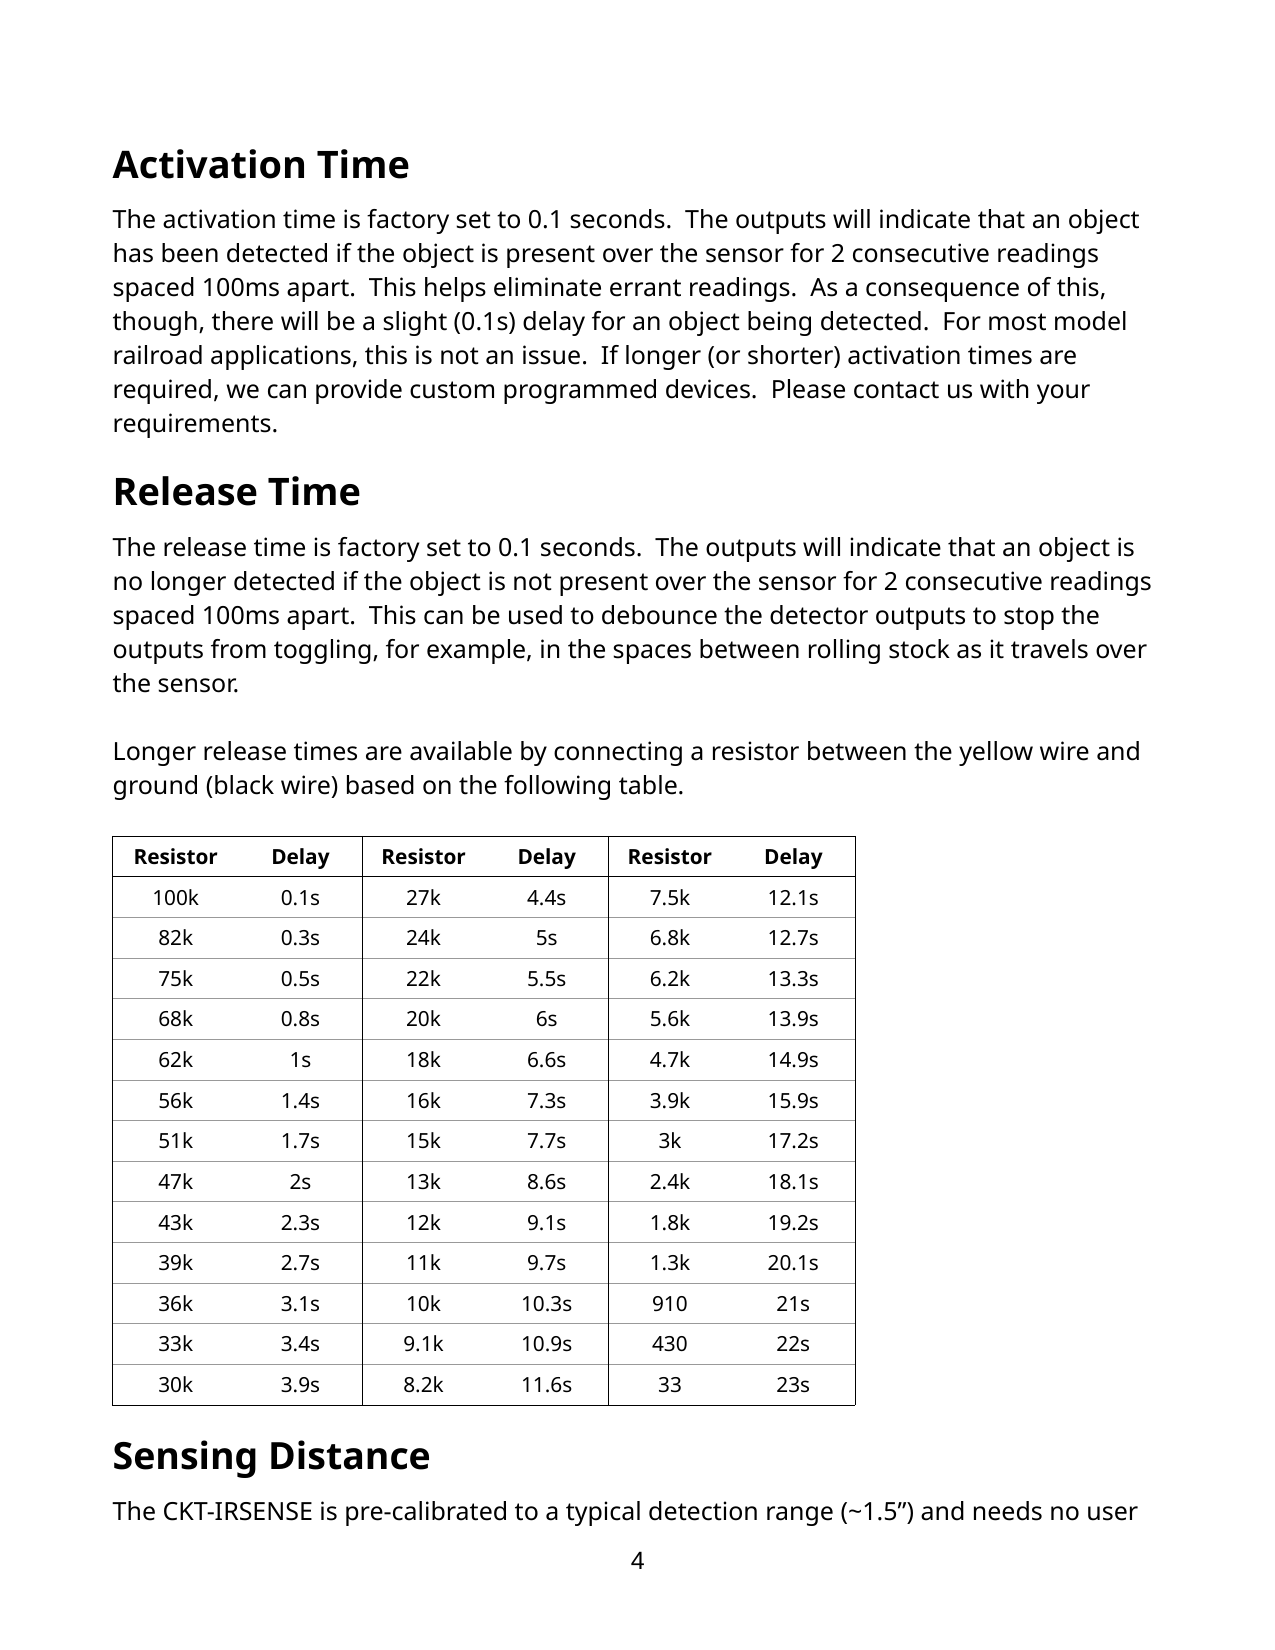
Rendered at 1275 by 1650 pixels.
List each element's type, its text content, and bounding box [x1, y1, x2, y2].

table_cell 6s [485, 999, 608, 1039]
subtitle Release Time [112, 465, 1162, 517]
table_cell 47k [113, 1162, 238, 1201]
table_cell 22s [731, 1324, 855, 1364]
subtitle Activation Time [112, 137, 1162, 189]
table_cell 0.3s [239, 918, 362, 958]
table_cell 7.7s [485, 1121, 608, 1161]
table_cell 910 [609, 1284, 731, 1323]
table_cell 36k [113, 1284, 238, 1323]
text Longer release times are available by connecting a resistor between the yellow wire and ground (black wire) based on the following table. [112, 734, 1162, 802]
table_cell 12.1s [731, 877, 855, 917]
table_cell 19.2s [731, 1202, 855, 1242]
table_cell 2.3s [239, 1202, 362, 1242]
table_cell 6.2k [609, 959, 731, 998]
table_cell 5.5s [485, 959, 608, 998]
table_cell 56k [113, 1081, 238, 1120]
table_cell 24k [363, 918, 485, 958]
table_cell 27k [363, 877, 485, 917]
table_cell 82k [113, 918, 238, 958]
table_cell 430 [609, 1324, 731, 1364]
table_cell 1.3k [609, 1243, 731, 1283]
table_cell 4.4s [485, 877, 608, 917]
table_cell 13.3s [731, 959, 855, 998]
table_cell 10.3s [485, 1284, 608, 1323]
table_cell 14.9s [731, 1040, 855, 1079]
table_cell 22k [363, 959, 485, 998]
table_header Delay [239, 837, 362, 876]
table_cell 8.2k [363, 1365, 485, 1404]
table_cell 1.7s [239, 1121, 362, 1161]
table_cell 33 [609, 1365, 731, 1404]
table_cell 1s [239, 1040, 362, 1079]
subtitle Sensing Distance [112, 1430, 1162, 1481]
table_header Resistor [363, 837, 485, 876]
table_cell 6.6s [485, 1040, 608, 1079]
table_cell 20.1s [731, 1243, 855, 1283]
table_cell 39k [113, 1243, 238, 1283]
table_cell 23s [731, 1365, 855, 1404]
table_cell 3.9k [609, 1081, 731, 1120]
text The CKT-IRSENSE is pre-calibrated to a typical detection range (~1.5”) and needs no user [112, 1493, 1162, 1527]
table_cell 1.8k [609, 1202, 731, 1242]
table_cell 4.7k [609, 1040, 731, 1079]
text The activation time is factory set to 0.1 seconds. The outputs will indicate that an object has been detected if the object is present over the sensor for 2 consecutive readings spaced 100ms apart. This helps eliminate errant readings. As a consequence of this, though, there will be a slight (0.1s) delay for an object being detected. For most model railroad applications, this is not an issue. If longer (or shorter) activation times are required, we can provide custom programmed devices. Please contact us with your requirements. [112, 202, 1162, 440]
table_cell 3k [609, 1121, 731, 1161]
table_cell 33k [113, 1324, 238, 1364]
table_cell 15k [363, 1121, 485, 1161]
table_cell 68k [113, 999, 238, 1039]
table_cell 62k [113, 1040, 238, 1079]
table_cell 11k [363, 1243, 485, 1283]
table_cell 9.1s [485, 1202, 608, 1242]
table_cell 18k [363, 1040, 485, 1079]
table_cell 6.8k [609, 918, 731, 958]
table_cell 100k [113, 877, 238, 917]
table_cell 13k [363, 1162, 485, 1201]
table_cell 2s [239, 1162, 362, 1201]
table_cell 10.9s [485, 1324, 608, 1364]
table_cell 15.9s [731, 1081, 855, 1120]
table_cell 7.5k [609, 877, 731, 917]
table_cell 16k [363, 1081, 485, 1120]
table_cell 21s [731, 1284, 855, 1323]
table_cell 3.1s [239, 1284, 362, 1323]
table_cell 17.2s [731, 1121, 855, 1161]
table_cell 0.1s [239, 877, 362, 917]
table_cell 10k [363, 1284, 485, 1323]
table_cell 0.5s [239, 959, 362, 998]
table_cell 9.7s [485, 1243, 608, 1283]
table_cell 0.8s [239, 999, 362, 1039]
table_cell 20k [363, 999, 485, 1039]
table_header Delay [485, 837, 608, 876]
table_cell 9.1k [363, 1324, 485, 1364]
table_cell 5s [485, 918, 608, 958]
text The release time is factory set to 0.1 seconds. The outputs will indicate that an object is no longer detected if the object is not present over the sensor for 2 consecutive readings spaced 100ms apart. This can be used to debounce the detector outputs to stop the outputs from toggling, for example, in the spaces between rolling stock as it travels over the sensor. [112, 529, 1162, 699]
table_cell 5.6k [609, 999, 731, 1039]
table_header Resistor [113, 837, 238, 876]
table_cell 18.1s [731, 1162, 855, 1201]
table_cell 30k [113, 1365, 238, 1404]
table_cell 2.7s [239, 1243, 362, 1283]
table_cell 3.9s [239, 1365, 362, 1404]
table_cell 43k [113, 1202, 238, 1242]
table_header Resistor [609, 837, 731, 876]
table_cell 1.4s [239, 1081, 362, 1120]
table_cell 2.4k [609, 1162, 731, 1201]
table_cell 13.9s [731, 999, 855, 1039]
table_header Delay [731, 837, 855, 876]
table_cell 3.4s [239, 1324, 362, 1364]
table_cell 12k [363, 1202, 485, 1242]
table_cell 75k [113, 959, 238, 998]
table_cell 51k [113, 1121, 238, 1161]
table_cell 11.6s [485, 1365, 608, 1404]
table_cell 8.6s [485, 1162, 608, 1201]
table_cell 7.3s [485, 1081, 608, 1120]
table_cell 12.7s [731, 918, 855, 958]
